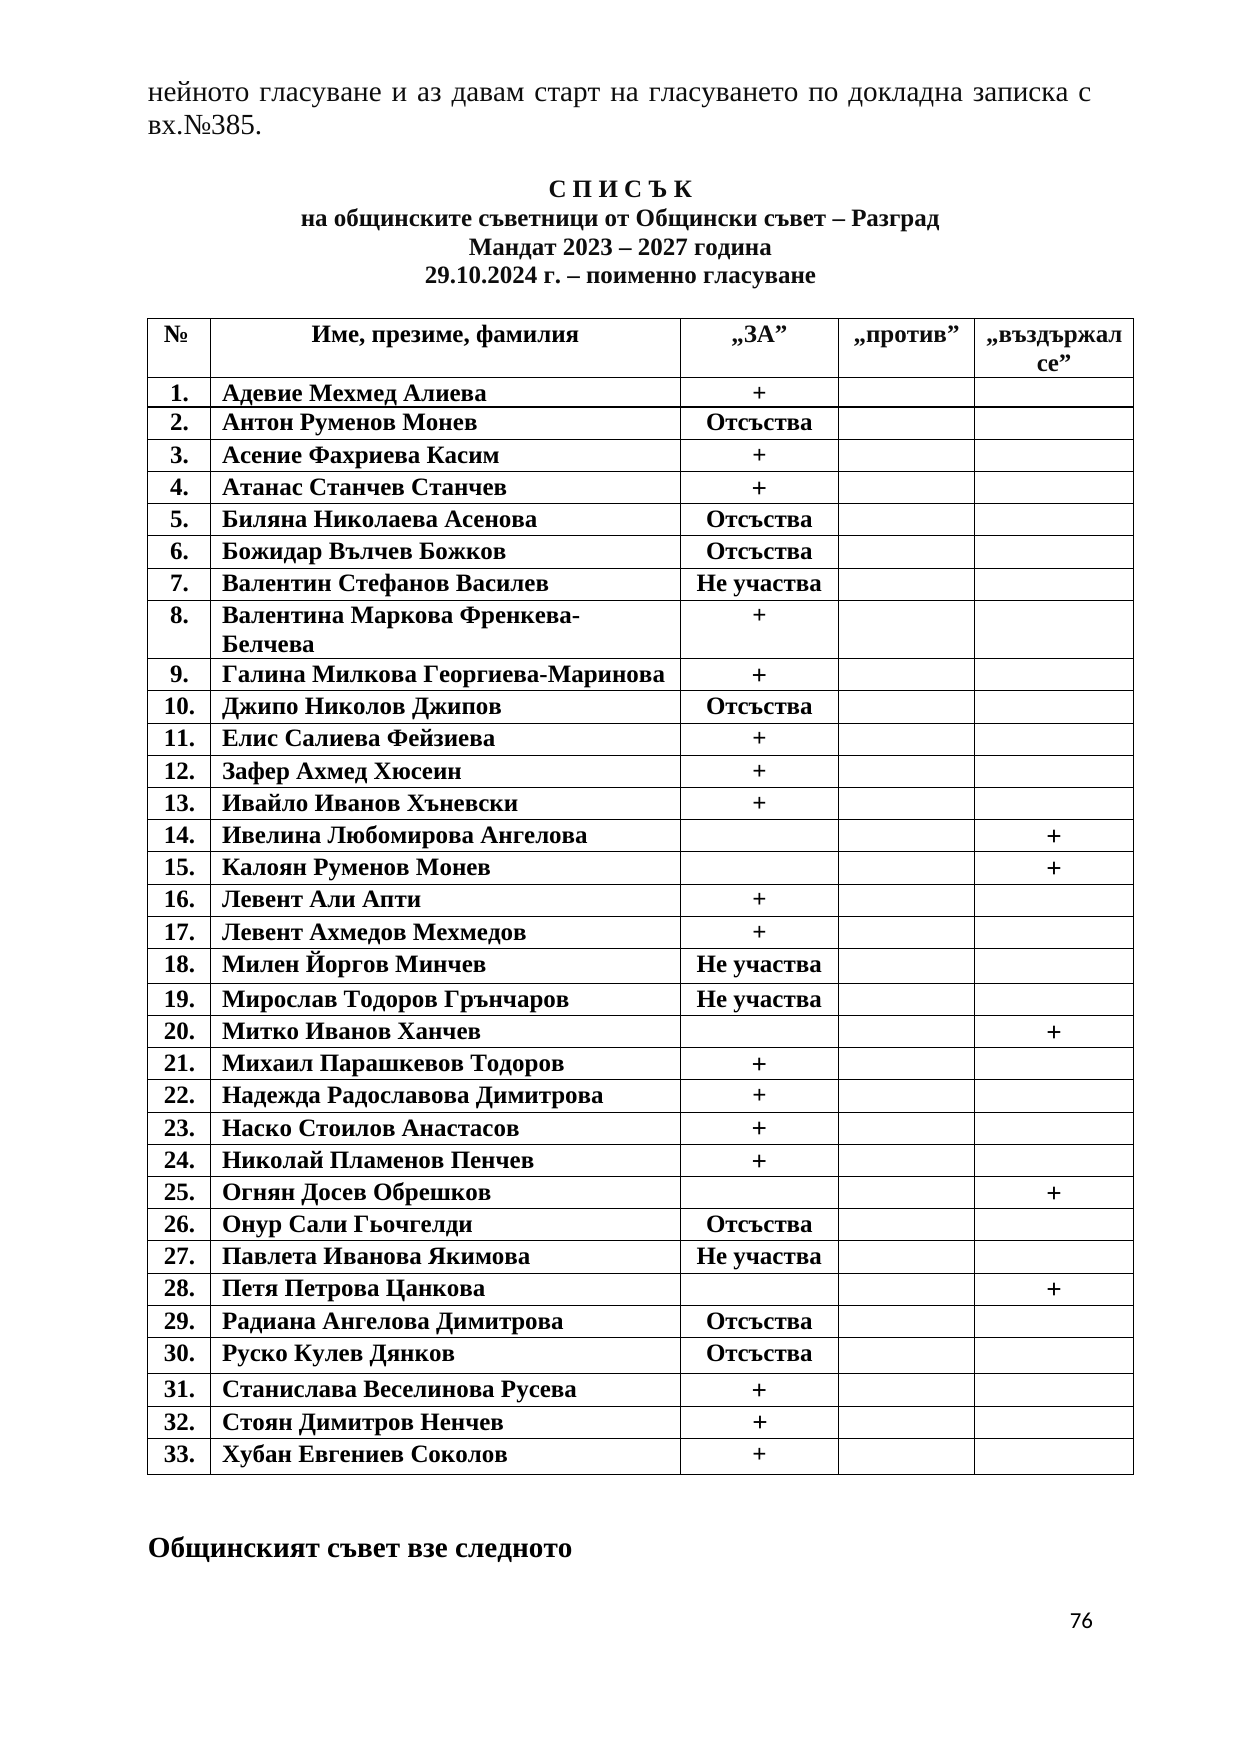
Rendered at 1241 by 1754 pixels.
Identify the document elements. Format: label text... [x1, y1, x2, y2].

table_cell [839, 1048, 974, 1079]
table_cell + [681, 1407, 838, 1438]
table_cell Атанас Станчев Станчев [211, 472, 680, 503]
table_cell 20. [148, 1016, 210, 1047]
table_cell [975, 536, 1133, 567]
table_cell [975, 1374, 1133, 1406]
table_cell [839, 1338, 974, 1373]
table_cell [839, 408, 974, 439]
table_cell [975, 504, 1133, 535]
table_cell [975, 1209, 1133, 1240]
table_cell [839, 1177, 974, 1208]
table_cell + [681, 1113, 838, 1144]
table_cell Отсъства [681, 504, 838, 535]
table_cell [839, 1439, 974, 1474]
table_cell [839, 1374, 974, 1406]
table_cell [975, 756, 1133, 787]
table_cell Отсъства [681, 1338, 838, 1373]
table_cell [975, 378, 1133, 406]
table_cell [839, 691, 974, 722]
table_cell 21. [148, 1048, 210, 1079]
table_cell Отсъства [681, 536, 838, 567]
table_cell [839, 1241, 974, 1272]
table_cell [839, 820, 974, 851]
table_cell 27. [148, 1241, 210, 1272]
table_cell [839, 984, 974, 1015]
table_cell [975, 1407, 1133, 1438]
table_cell [975, 984, 1133, 1015]
table_cell 32. [148, 1407, 210, 1438]
table_cell Петя Петрова Цанкова [211, 1274, 680, 1305]
table_cell + [681, 1048, 838, 1079]
table_cell 28. [148, 1274, 210, 1305]
table_cell + [681, 1080, 838, 1112]
table_cell 31. [148, 1374, 210, 1406]
table_cell Левент Али Апти [211, 885, 680, 916]
table_cell [975, 659, 1133, 690]
table_cell Асение Фахриева Касим [211, 440, 680, 471]
table_cell [839, 1080, 974, 1112]
table_cell + [975, 1016, 1133, 1047]
table_cell 22. [148, 1080, 210, 1112]
table_cell 7. [148, 569, 210, 599]
table_cell [839, 917, 974, 948]
table_cell 16. [148, 885, 210, 916]
table_cell Галина Милкова Георгиева-Маринова [211, 659, 680, 690]
table_cell [839, 472, 974, 503]
table_cell Наско Стоилов Анастасов [211, 1113, 680, 1144]
table_cell [839, 852, 974, 883]
table_cell Не участва [681, 1241, 838, 1272]
subtitle Общинският съвет взе следното [148, 1530, 1093, 1563]
table_cell 26. [148, 1209, 210, 1240]
table_cell Биляна Николаева Асенова [211, 504, 680, 535]
table_cell [839, 756, 974, 787]
table_cell + [681, 440, 838, 471]
table_cell 8. [148, 601, 210, 658]
table_cell Отсъства [681, 408, 838, 439]
table_cell 10. [148, 691, 210, 722]
table_cell Онур Сали Гьочгелди [211, 1209, 680, 1240]
table_cell [839, 724, 974, 755]
table_cell Адевие Мехмед Алиева [211, 378, 680, 406]
table_cell [975, 408, 1133, 439]
table_cell [975, 949, 1133, 983]
table_header „ЗА” [681, 319, 838, 377]
table_cell Левент Ахмедов Мехмедов [211, 917, 680, 948]
table_cell [681, 852, 838, 883]
table_cell 14. [148, 820, 210, 851]
table_cell [975, 472, 1133, 503]
table_cell Не участва [681, 984, 838, 1015]
text С П И С Ъ К [148, 174, 1093, 203]
table_cell Надежда Радославова Димитрова [211, 1080, 680, 1112]
table_cell Руско Кулев Дянков [211, 1338, 680, 1373]
table_cell + [681, 1439, 838, 1474]
table_cell [975, 691, 1133, 722]
table_cell + [681, 601, 838, 658]
table_cell Радиана Ангелова Димитрова [211, 1306, 680, 1337]
table_cell Калоян Руменов Монев [211, 852, 680, 883]
table_cell + [681, 378, 838, 406]
table_cell + [681, 917, 838, 948]
table_cell [839, 504, 974, 535]
table_cell Валентина Маркова Френкева-Белчева [211, 601, 680, 658]
table_cell + [681, 1145, 838, 1176]
table_header № [148, 319, 210, 377]
table_cell 1. [148, 378, 210, 406]
table_cell + [975, 820, 1133, 851]
table_cell [839, 949, 974, 983]
table_cell 11. [148, 724, 210, 755]
table_cell [839, 885, 974, 916]
table_cell Милен Йоргов Минчев [211, 949, 680, 983]
table_cell + [681, 472, 838, 503]
table_cell [975, 1113, 1133, 1144]
subtitle Мандат 2023 – 2027 година [148, 232, 1093, 261]
table_cell + [681, 659, 838, 690]
table_cell Не участва [681, 569, 838, 599]
table_cell 3. [148, 440, 210, 471]
table_cell Огнян Досев Обрешков [211, 1177, 680, 1208]
table_cell [839, 440, 974, 471]
table_cell + [975, 1274, 1133, 1305]
table_cell [975, 1080, 1133, 1112]
table_cell [975, 1306, 1133, 1337]
table_cell [839, 569, 974, 599]
table_cell [839, 1306, 974, 1337]
table_cell Мирослав Тодоров Грънчаров [211, 984, 680, 1015]
table_cell Зафер Ахмед Хюсеин [211, 756, 680, 787]
table_cell Отсъства [681, 1306, 838, 1337]
table_cell Елис Салиева Фейзиева [211, 724, 680, 755]
table_cell [681, 1177, 838, 1208]
table_cell Не участва [681, 949, 838, 983]
table_cell Стоян Димитров Ненчев [211, 1407, 680, 1438]
table_cell 5. [148, 504, 210, 535]
table_cell 12. [148, 756, 210, 787]
table_cell + [681, 756, 838, 787]
table_cell [975, 917, 1133, 948]
table_cell Ивайло Иванов Хъневски [211, 788, 680, 819]
table_cell 23. [148, 1113, 210, 1144]
table_cell 4. [148, 472, 210, 503]
table_header „против” [839, 319, 974, 377]
table_cell [681, 1016, 838, 1047]
table_cell 19. [148, 984, 210, 1015]
table_cell [975, 1241, 1133, 1272]
table_cell 17. [148, 917, 210, 948]
table_cell [839, 1113, 974, 1144]
table_cell Станислава Веселинова Русева [211, 1374, 680, 1406]
text 29.10.2024 г. – поименно гласуване [148, 261, 1093, 289]
table_cell [839, 536, 974, 567]
text нейното гласуване и аз давам старт на гласуването по докладна записка с вх.№385. [148, 74, 1093, 141]
table_cell 2. [148, 408, 210, 439]
table_cell [681, 1274, 838, 1305]
table_cell + [681, 1374, 838, 1406]
table_cell + [975, 852, 1133, 883]
table_cell [681, 820, 838, 851]
table_cell [975, 1145, 1133, 1176]
table_header Име, презиме, фамилия [211, 319, 680, 377]
table_cell Николай Пламенов Пенчев [211, 1145, 680, 1176]
table_cell [839, 1274, 974, 1305]
text на общинските съветници от Общински съвет – Разград [148, 203, 1093, 232]
table_cell 13. [148, 788, 210, 819]
table_cell Хубан Евгениев Соколов [211, 1439, 680, 1474]
table_cell Павлета Иванова Якимова [211, 1241, 680, 1272]
table_cell [839, 601, 974, 658]
table_cell + [681, 788, 838, 819]
table_cell 30. [148, 1338, 210, 1373]
table_cell 25. [148, 1177, 210, 1208]
table_cell [975, 601, 1133, 658]
table_cell [839, 1209, 974, 1240]
table_cell [975, 1439, 1133, 1474]
table_cell Митко Иванов Ханчев [211, 1016, 680, 1047]
table_cell + [681, 885, 838, 916]
table_cell Ивелина Любомирова Ангелова [211, 820, 680, 851]
table_header „въздържал се” [975, 319, 1133, 377]
table_cell [839, 1145, 974, 1176]
table_cell 9. [148, 659, 210, 690]
table_cell 24. [148, 1145, 210, 1176]
table_cell Антон Руменов Монев [211, 408, 680, 439]
table_cell + [975, 1177, 1133, 1208]
table_cell [975, 440, 1133, 471]
table_cell [839, 659, 974, 690]
table_cell [975, 885, 1133, 916]
table_cell 15. [148, 852, 210, 883]
table_cell 29. [148, 1306, 210, 1337]
table_cell [975, 724, 1133, 755]
table_cell Михаил Парашкевов Тодоров [211, 1048, 680, 1079]
table_cell [839, 1407, 974, 1438]
table_cell [839, 1016, 974, 1047]
table_cell [975, 569, 1133, 599]
table_cell 18. [148, 949, 210, 983]
table_cell Отсъства [681, 691, 838, 722]
table_cell + [681, 724, 838, 755]
table_cell [839, 378, 974, 406]
table_cell Джипо Николов Джипов [211, 691, 680, 722]
table_cell 33. [148, 1439, 210, 1474]
table_cell Отсъства [681, 1209, 838, 1240]
table_cell Божидар Вълчев Божков [211, 536, 680, 567]
table_cell 6. [148, 536, 210, 567]
table_cell Валентин Стефанов Василев [211, 569, 680, 599]
table_cell [975, 1338, 1133, 1373]
table_cell [839, 788, 974, 819]
table_cell [975, 788, 1133, 819]
table_cell [975, 1048, 1133, 1079]
